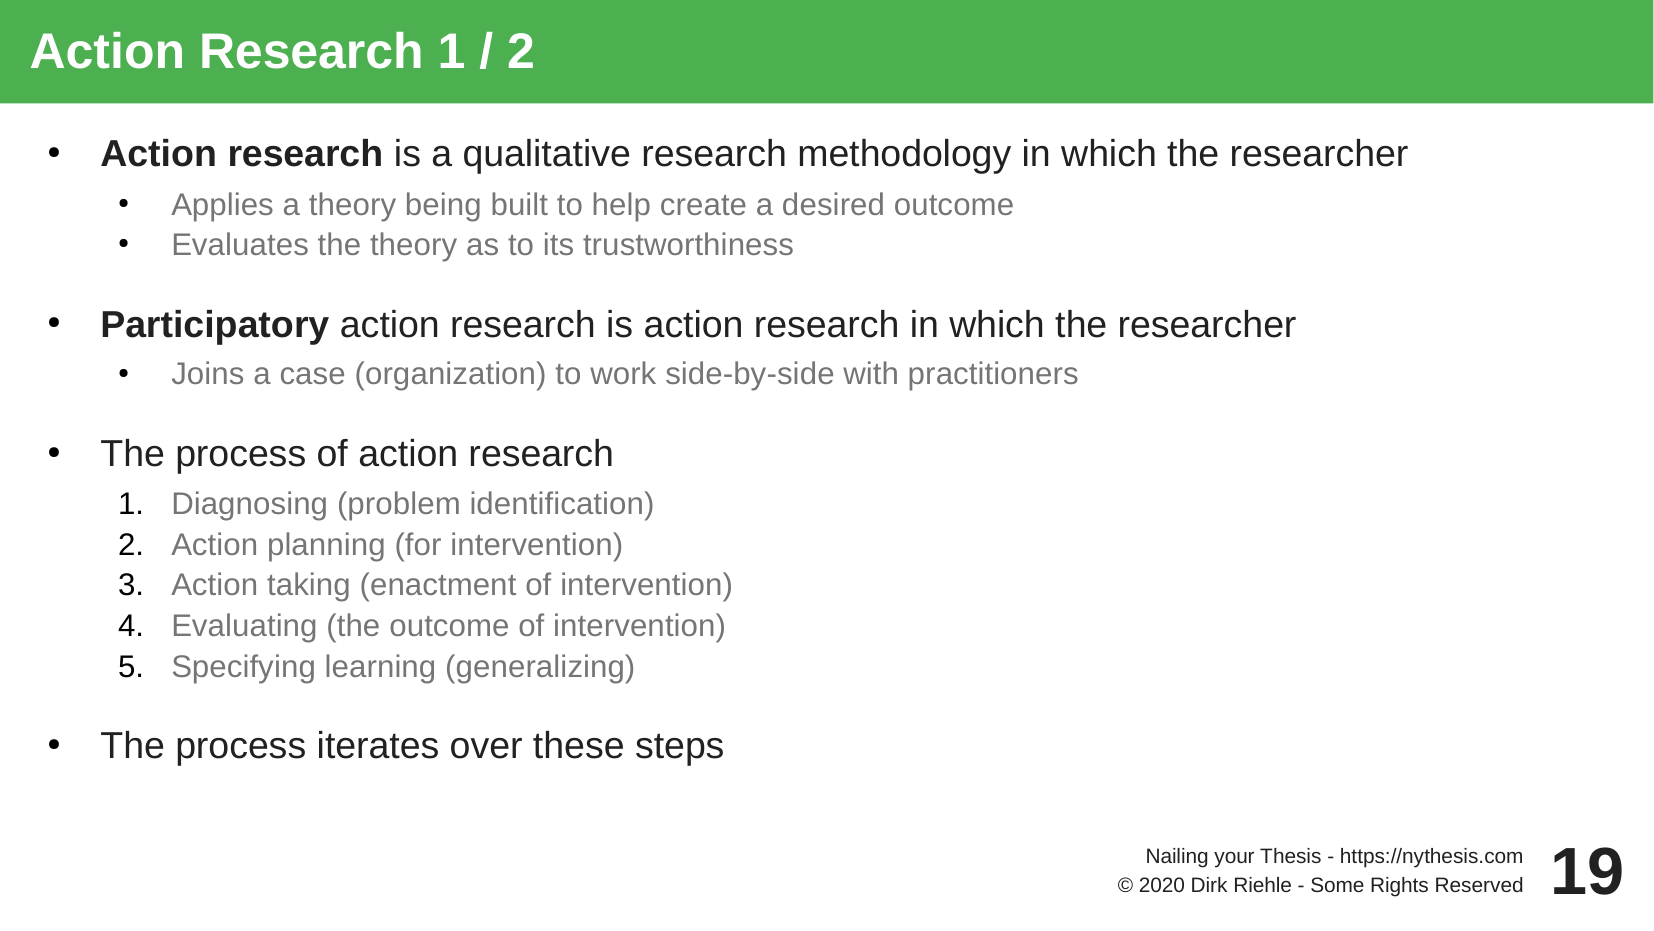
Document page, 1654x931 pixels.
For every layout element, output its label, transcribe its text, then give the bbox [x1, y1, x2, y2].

title Action Research 1 / 2 [0, 0, 1654, 104]
list Action research is a qualitative research methodology in which the researcher Applies a theory being built to help create a desired outcome Evaluates the theory as to its trustworthiness Participatory action research is action research in which the researcher Joins a case (organization) to work side-by-side with practitioners The process of action research Diagnosing (problem identification) Action planning (for intervention) Action taking (enactment of intervention) Evaluating (the outcome of intervention) Specifying learning (generalizing) The process iterates over these steps [29, 132, 1625, 813]
